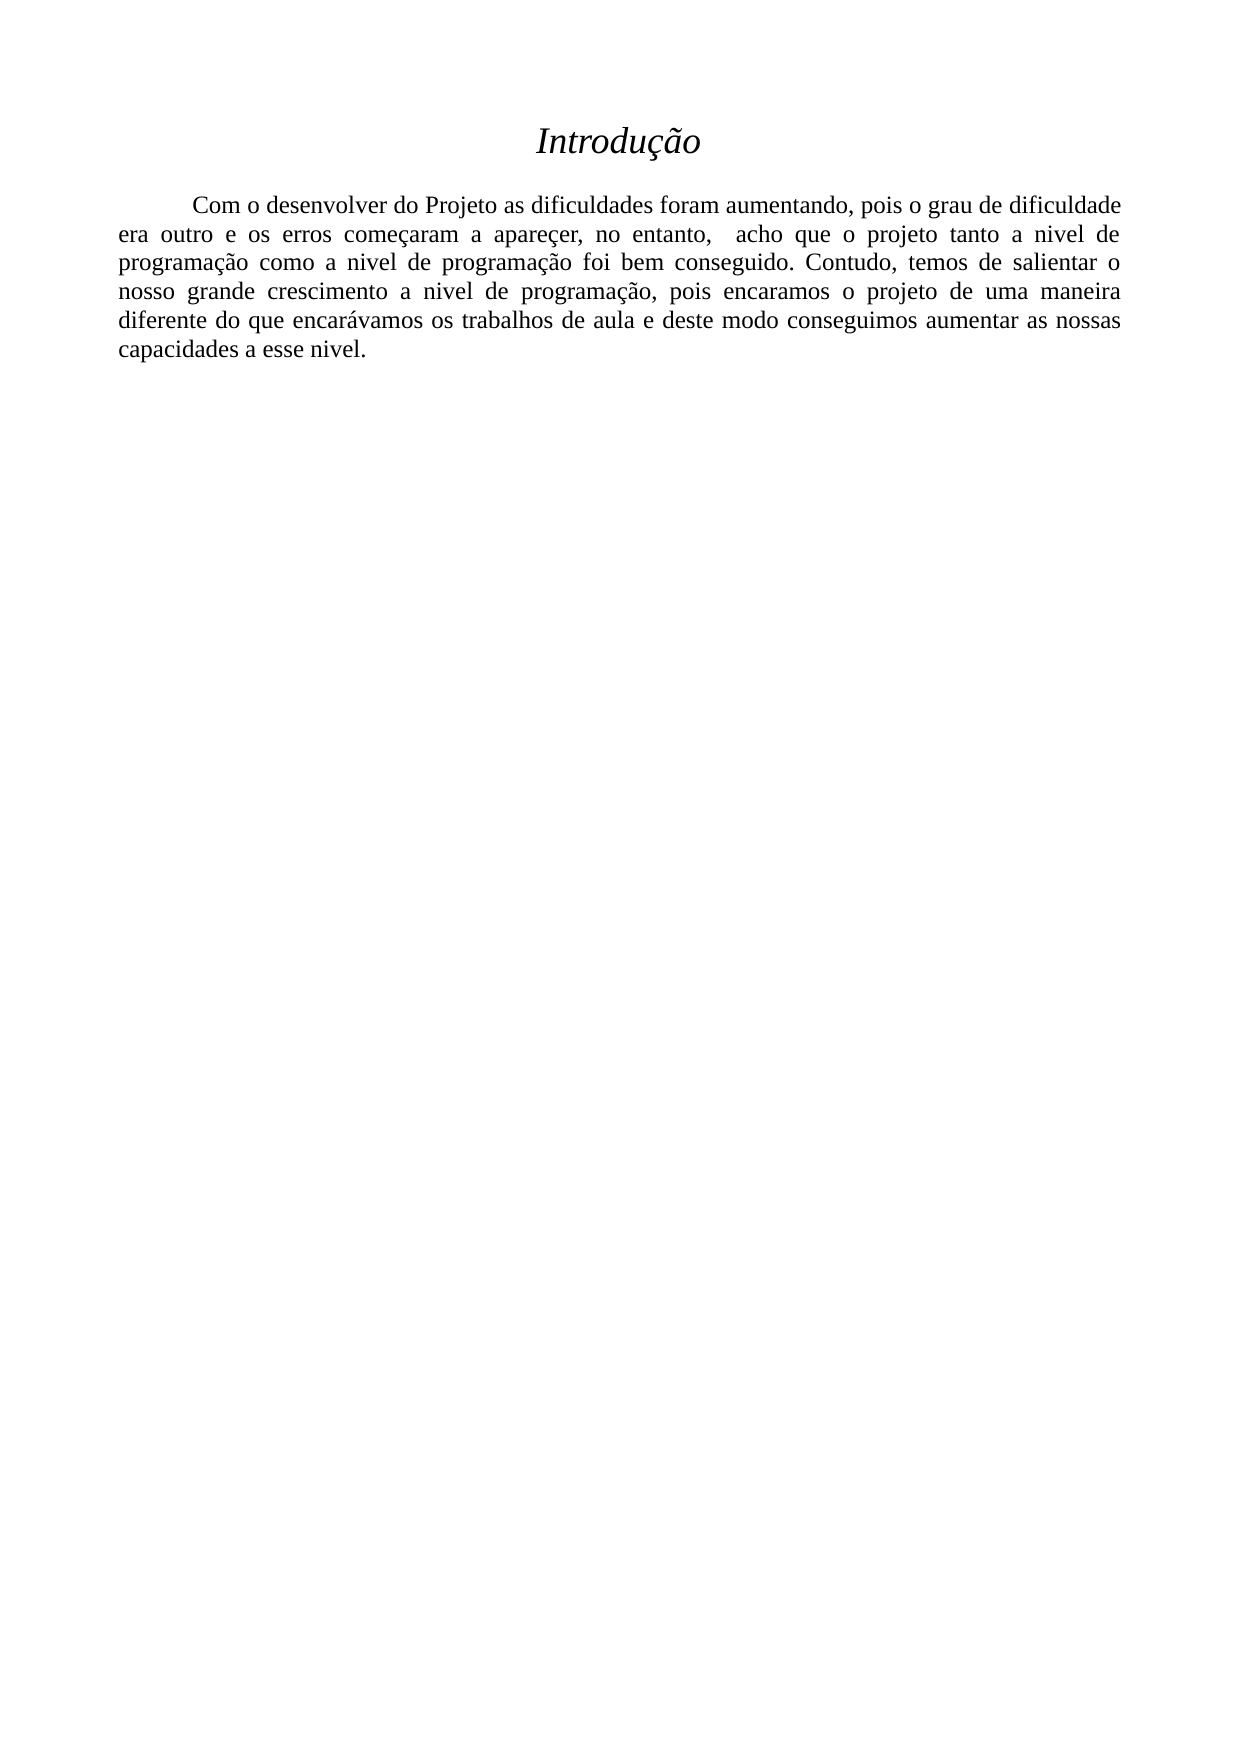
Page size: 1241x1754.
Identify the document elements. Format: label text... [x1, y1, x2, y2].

text Introdução [118, 118, 1122, 161]
text Com o desenvolver do Projeto as dificuldades foram aumentando, pois o grau de dificuldade era outro e os erros começaram a apareçer, no entanto, acho que o projeto tanto a nivel de programação como a nivel de programação foi bem conseguido. Contudo, temos de salientar o nosso grande crescimento a nivel de programação, pois encaramos o projeto de uma maneira diferente do que encarávamos os trabalhos de aula e deste modo conseguimos aumentar as nossas capacidades a esse nivel. [118, 190, 1122, 362]
